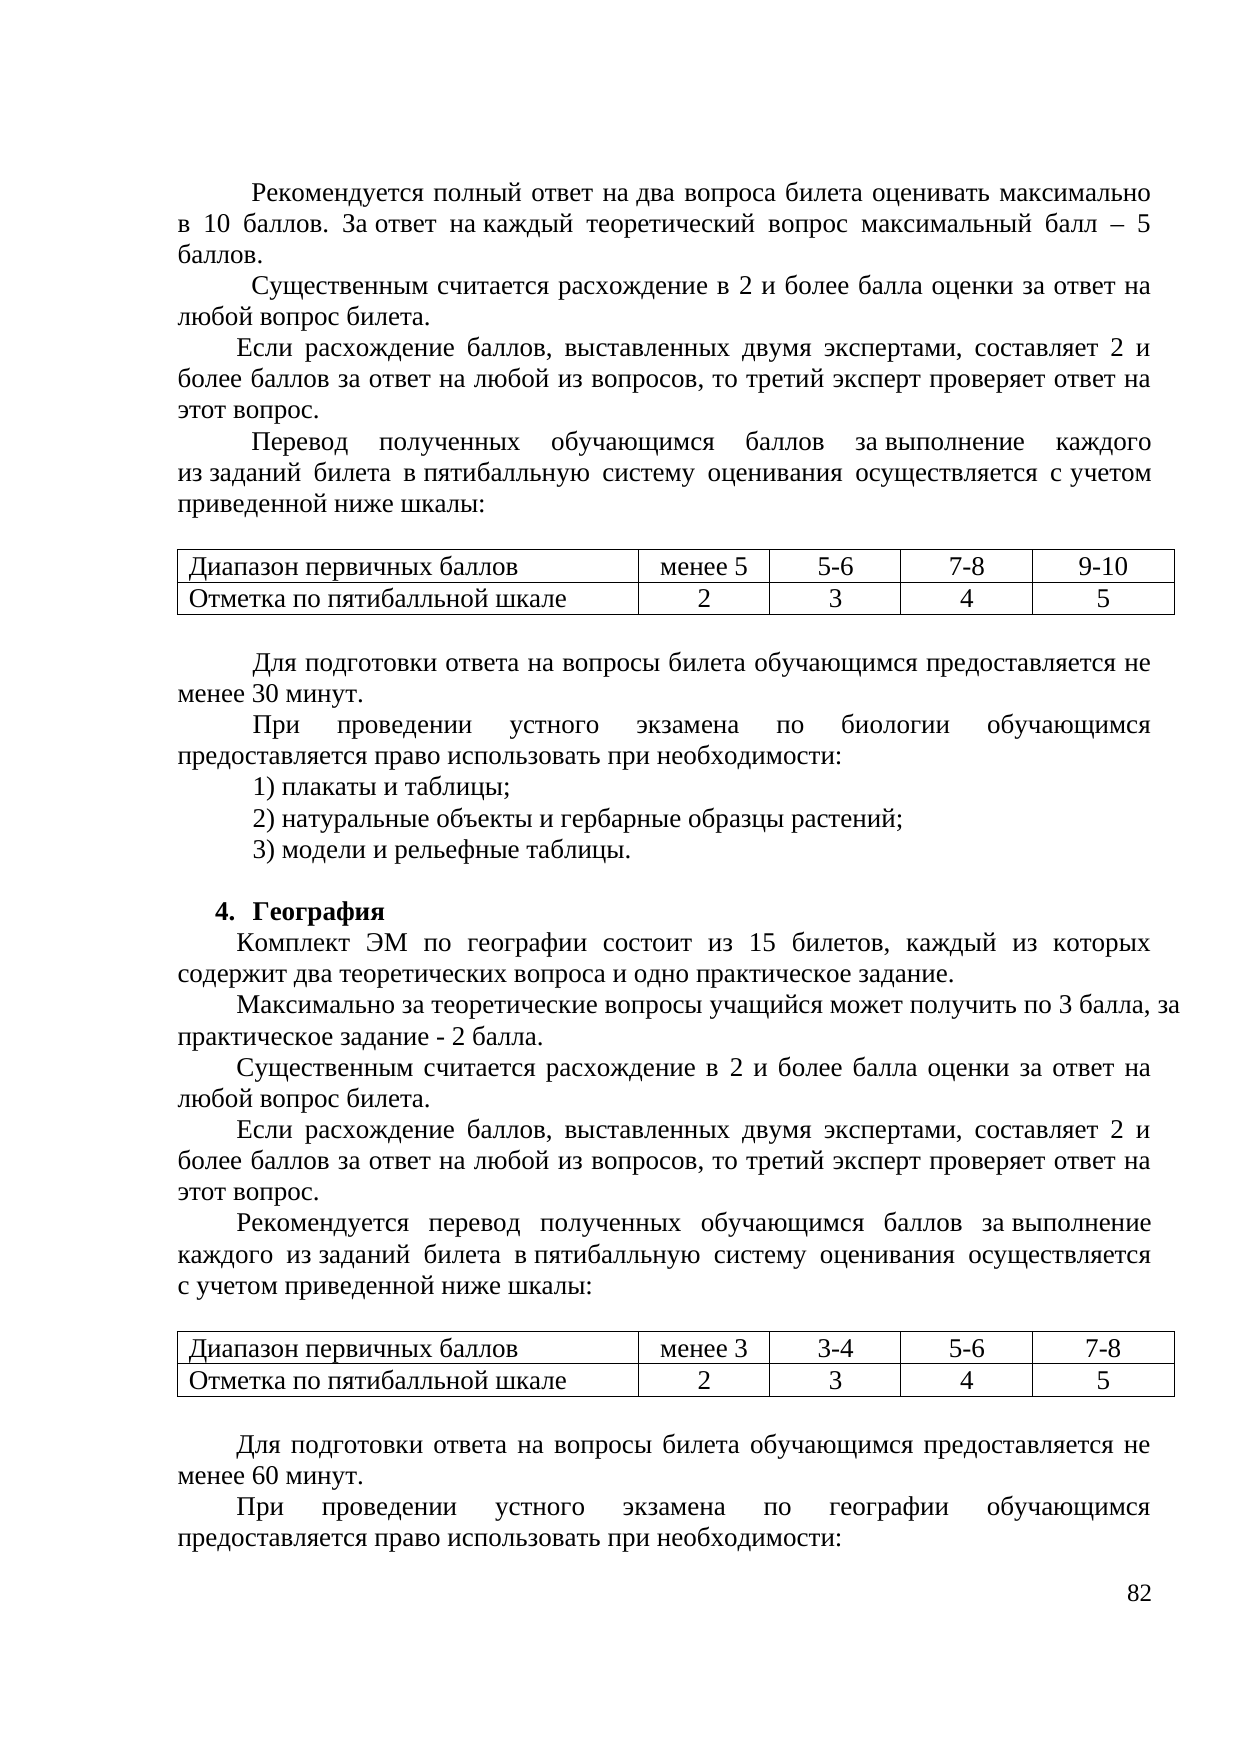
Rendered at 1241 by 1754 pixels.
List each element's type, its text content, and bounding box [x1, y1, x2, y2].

table_cell 4 [901, 583, 1032, 614]
table_cell 2 [639, 1364, 769, 1396]
table_cell 3 [770, 1364, 900, 1396]
table_header 5-6 [901, 1332, 1032, 1363]
text 3) модели и рельефные таблицы. [177, 833, 1152, 864]
table_header Диапазон первичных баллов [178, 550, 638, 582]
table_header 5-6 [770, 550, 900, 582]
table_header Диапазон первичных баллов [178, 1332, 638, 1363]
table_cell 2 [639, 583, 769, 614]
table_header 7-8 [901, 550, 1032, 582]
text Существенным считается расхождение в 2 и более балла оценки за ответ на любой вопрос билета. [177, 269, 1152, 331]
text Рекомендуется полный ответ на два вопроса билета оценивать максимально в 10 баллов. За ответ на каждый теоретический вопрос максимальный балл – 5 баллов. [177, 176, 1152, 269]
text 2) натуральные объекты и гербарные образцы растений; [177, 802, 1152, 833]
text Для подготовки ответа на вопросы билета обучающимся предоставляется не менее 60 минут. [177, 1428, 1152, 1490]
text Для подготовки ответа на вопросы билета обучающимся предоставляется не менее 30 минут. [177, 646, 1152, 708]
text Перевод полученных обучающимся баллов за выполнение каждого из заданий билета в пятибалльную систему оценивания осуществляется с учетом приведенной ниже шкалы: [177, 425, 1152, 518]
table_cell Отметка по пятибалльной шкале [178, 1364, 638, 1396]
table_header менее 3 [639, 1332, 769, 1363]
table_header 9-10 [1033, 550, 1174, 582]
list География [215, 895, 1152, 926]
text При проведении устного экзамена по географии обучающимся предоставляется право использовать при необходимости: [177, 1490, 1152, 1552]
table_cell Отметка по пятибалльной шкале [178, 583, 638, 614]
text Максимально за теоретические вопросы учащийся может получить по 3 балла, за практическое задание - 2 балла. [177, 988, 1181, 1051]
text Комплект ЭМ по географии состоит из 15 билетов, каждый из которых содержит два теоретических вопроса и одно практическое задание. [177, 926, 1152, 988]
text При проведении устного экзамена по биологии обучающимся предоставляется право использовать при необходимости: [177, 708, 1152, 771]
text Рекомендуется перевод полученных обучающимся баллов за выполнение каждого из заданий билета в пятибалльную систему оценивания осуществляется с учетом приведенной ниже шкалы: [177, 1207, 1152, 1300]
table_cell 5 [1033, 1364, 1174, 1396]
table_cell 5 [1033, 583, 1174, 614]
text Если расхождение баллов, выставленных двумя экспертами, составляет 2 и более баллов за ответ на любой из вопросов, то третий эксперт проверяет ответ на этот вопрос. [177, 331, 1152, 425]
table_header 7-8 [1033, 1332, 1174, 1363]
table_header менее 5 [639, 550, 769, 582]
table_cell 3 [770, 583, 900, 614]
text 1) плакаты и таблицы; [177, 771, 1152, 802]
table_cell 4 [901, 1364, 1032, 1396]
table_header 3-4 [770, 1332, 900, 1363]
text Существенным считается расхождение в 2 и более балла оценки за ответ на любой вопрос билета. [177, 1051, 1152, 1113]
text Если расхождение баллов, выставленных двумя экспертами, составляет 2 и более баллов за ответ на любой из вопросов, то третий эксперт проверяет ответ на этот вопрос. [177, 1113, 1152, 1207]
